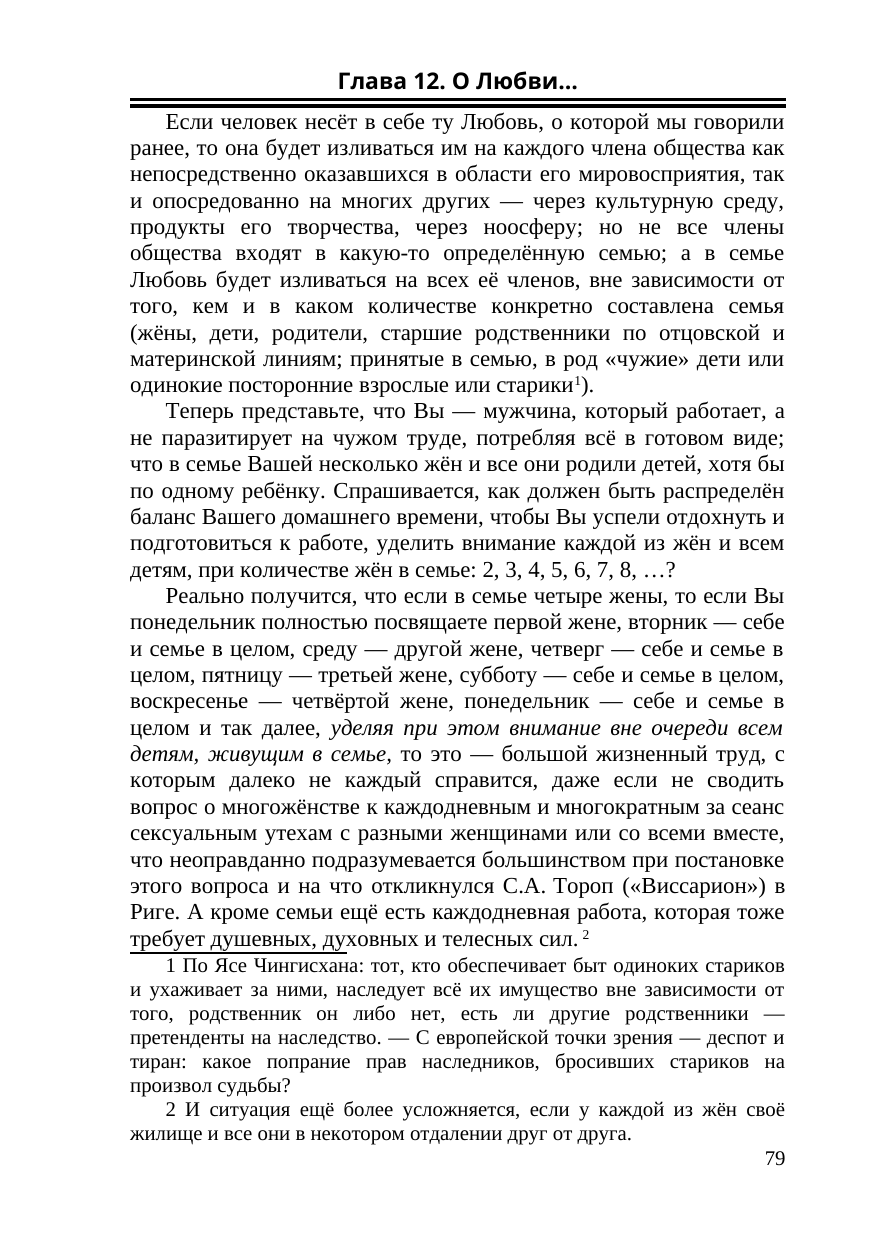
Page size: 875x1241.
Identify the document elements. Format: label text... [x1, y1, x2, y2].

text Реально получится, что если в семье четыре жены, то если Вы понедельник полностью посвящаете первой жене, вторник — себе и семье в целом, среду — другой жене, четверг — себе и семье в целом, пятницу — третьей жене, субботу — себе и семье в целом, воскресенье — четвёртой жене, понедельник — себе и семье в целом и так далее, уделяя при этом внимание вне очереди всем детям, живущим в семье, то это — большой жизненный труд, с которым далеко не каждый справится, даже если не сводить вопрос о многожёнстве к каждодневным и многократным за сеанс сексуальным утехам с разными женщинами или со всеми вместе, что неоправданно подразумевается большинством при постановке этого вопроса и на что откликнулся С.А. Тороп («Виссарион») в Риге. А кроме семьи ещё есть каждодневная работа, которая тоже требует душевных, духовных и телесных сил. [130, 582, 786, 951]
text И ситуация ещё более усложняется, если у каждой из жён своё жилище и все они в некотором отдалении друг от друга. [130, 1097, 786, 1145]
text Теперь представьте, что Вы — мужчина, который работает, а не паразитирует на чужом труде, потребляя всё в готовом виде; что в семье Вашей несколько жён и все они родили детей, хотя бы по одному ребёнку. Спрашивается, как должен быть распределён баланс Вашего домашнего времени, чтобы Вы успели отдохнуть и подготовиться к работе, уделить внимание каждой из жён и всем детям, при количестве жён в семье: 2, 3, 4, 5, 6, 7, 8, …? [130, 398, 786, 582]
text По Ясе Чингисхана: тот, кто обеспечивает быт одиноких стариков и ухаживает за ними, наследует всё их имущество вне зависимости от того, родственник он либо нет, есть ли другие родственники — претенденты на наследство. — С европейской точки зрения — деспот и тиран: какое попрание прав наследников, бросивших стариков на произвол судьбы? [130, 953, 786, 1097]
text Если человек несёт в себе ту Любовь, о которой мы говорили ранее, то она будет изливаться им на каждого члена общества как непосредственно оказавшихся в области его мировосприятия, так и опосредованно на многих других — через культурную среду, продукты его творчества, через ноосферу; но не все члены общества входят в какую-то определённую семью; а в семье Любовь будет изливаться на всех её членов, вне зависимости от того, кем и в каком количестве конкретно составлена семья (жёны, дети, родители, старшие родственники по отцовской и материнской линиям; принятые в семью, в род «чужие» дети или одинокие посторонние взрослые или старики). [130, 108, 786, 398]
